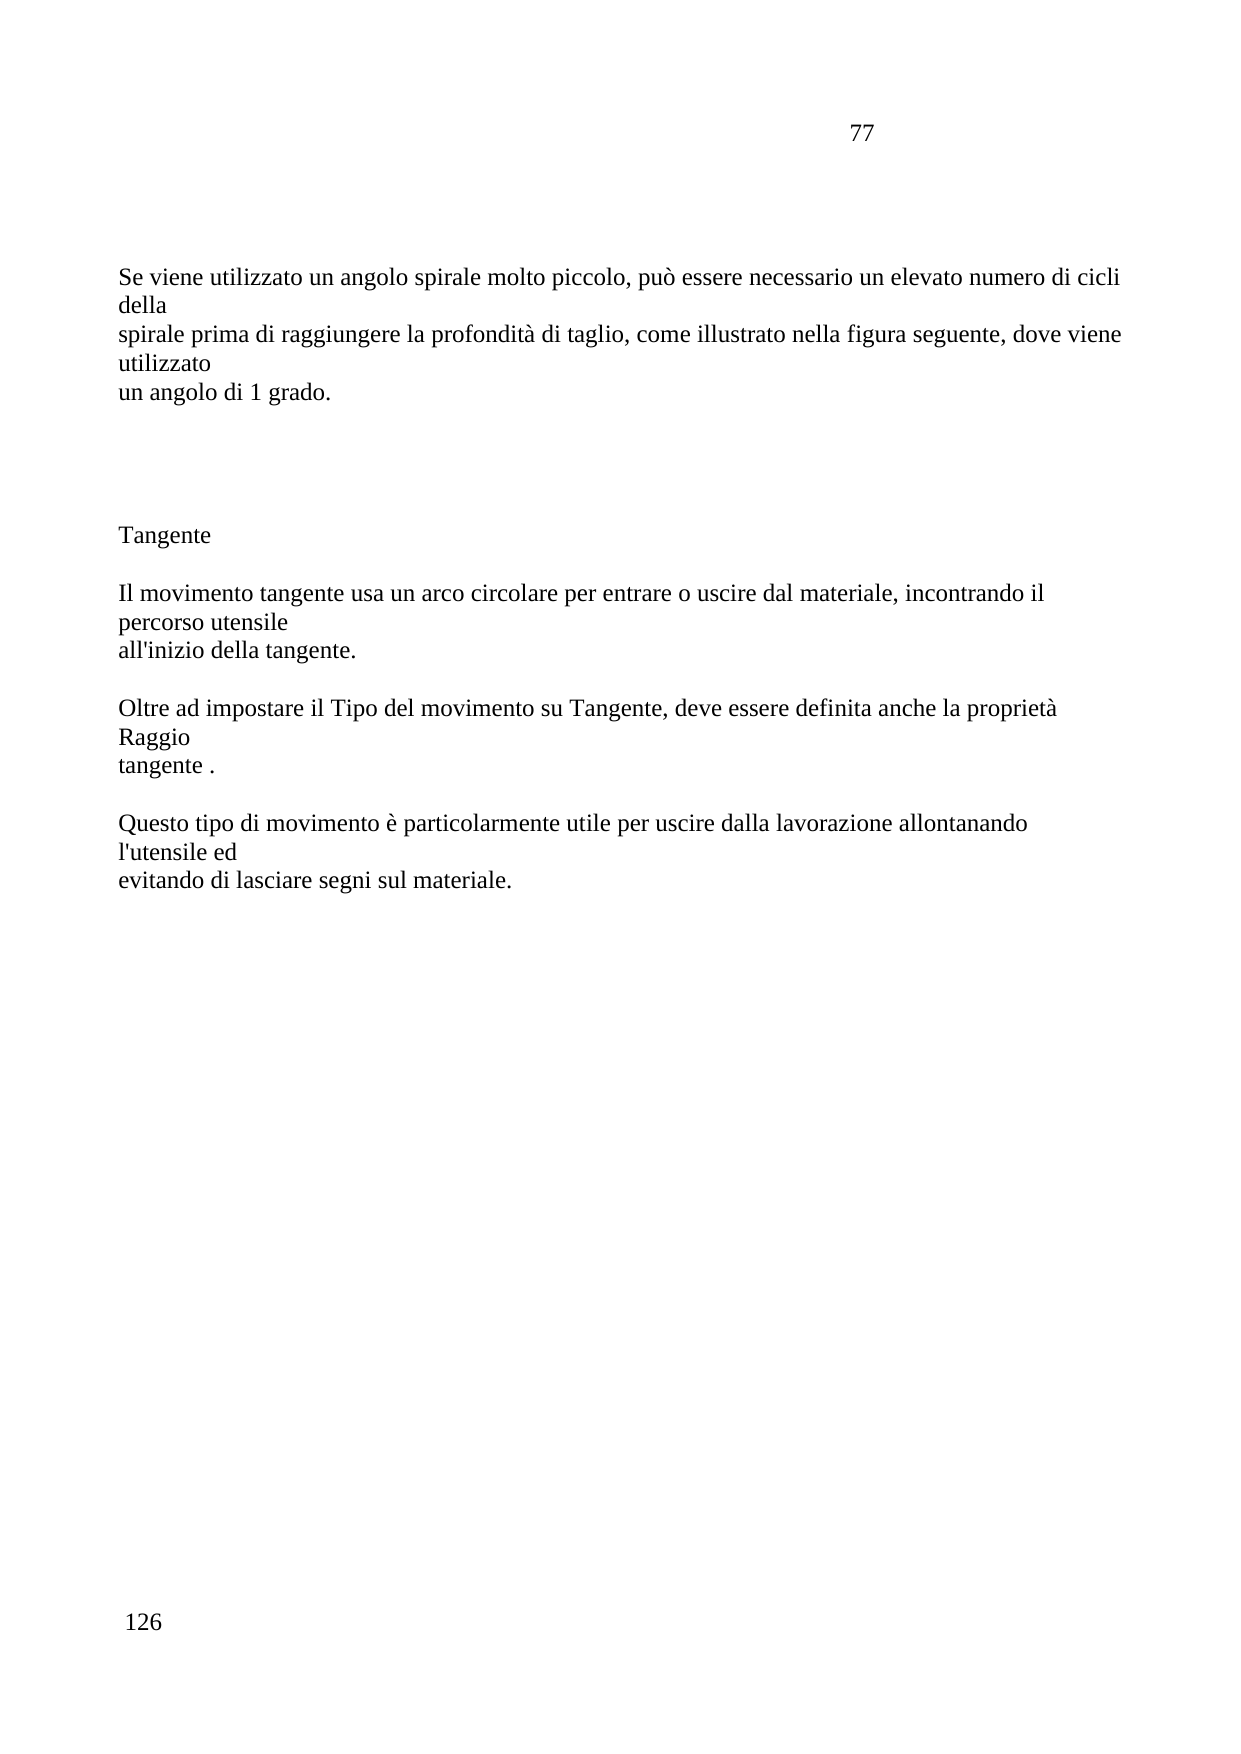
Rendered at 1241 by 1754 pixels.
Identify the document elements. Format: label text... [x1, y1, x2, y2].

text evitando di lasciare segni sul materiale. [118, 866, 1122, 894]
text 77 [118, 118, 1122, 147]
text Questo tipo di movimento è particolarmente utile per uscire dalla lavorazione allontanando l'utensile ed [118, 808, 1122, 866]
text Oltre ad impostare il Tipo del movimento su Tangente, deve essere definita anche la proprietà Raggio [118, 693, 1122, 751]
text un angolo di 1 grado. [118, 377, 1122, 406]
text Tangente [118, 521, 1122, 549]
text spirale prima di raggiungere la profondità di taglio, come illustrato nella figura seguente, dove viene utilizzato [118, 319, 1122, 377]
text Se viene utilizzato un angolo spirale molto piccolo, può essere necessario un elevato numero di cicli della [118, 262, 1122, 319]
text Il movimento tangente usa un arco circolare per entrare o uscire dal materiale, incontrando il percorso utensile [118, 578, 1122, 636]
text all'inizio della tangente. [118, 636, 1122, 664]
text tangente . [118, 751, 1122, 779]
